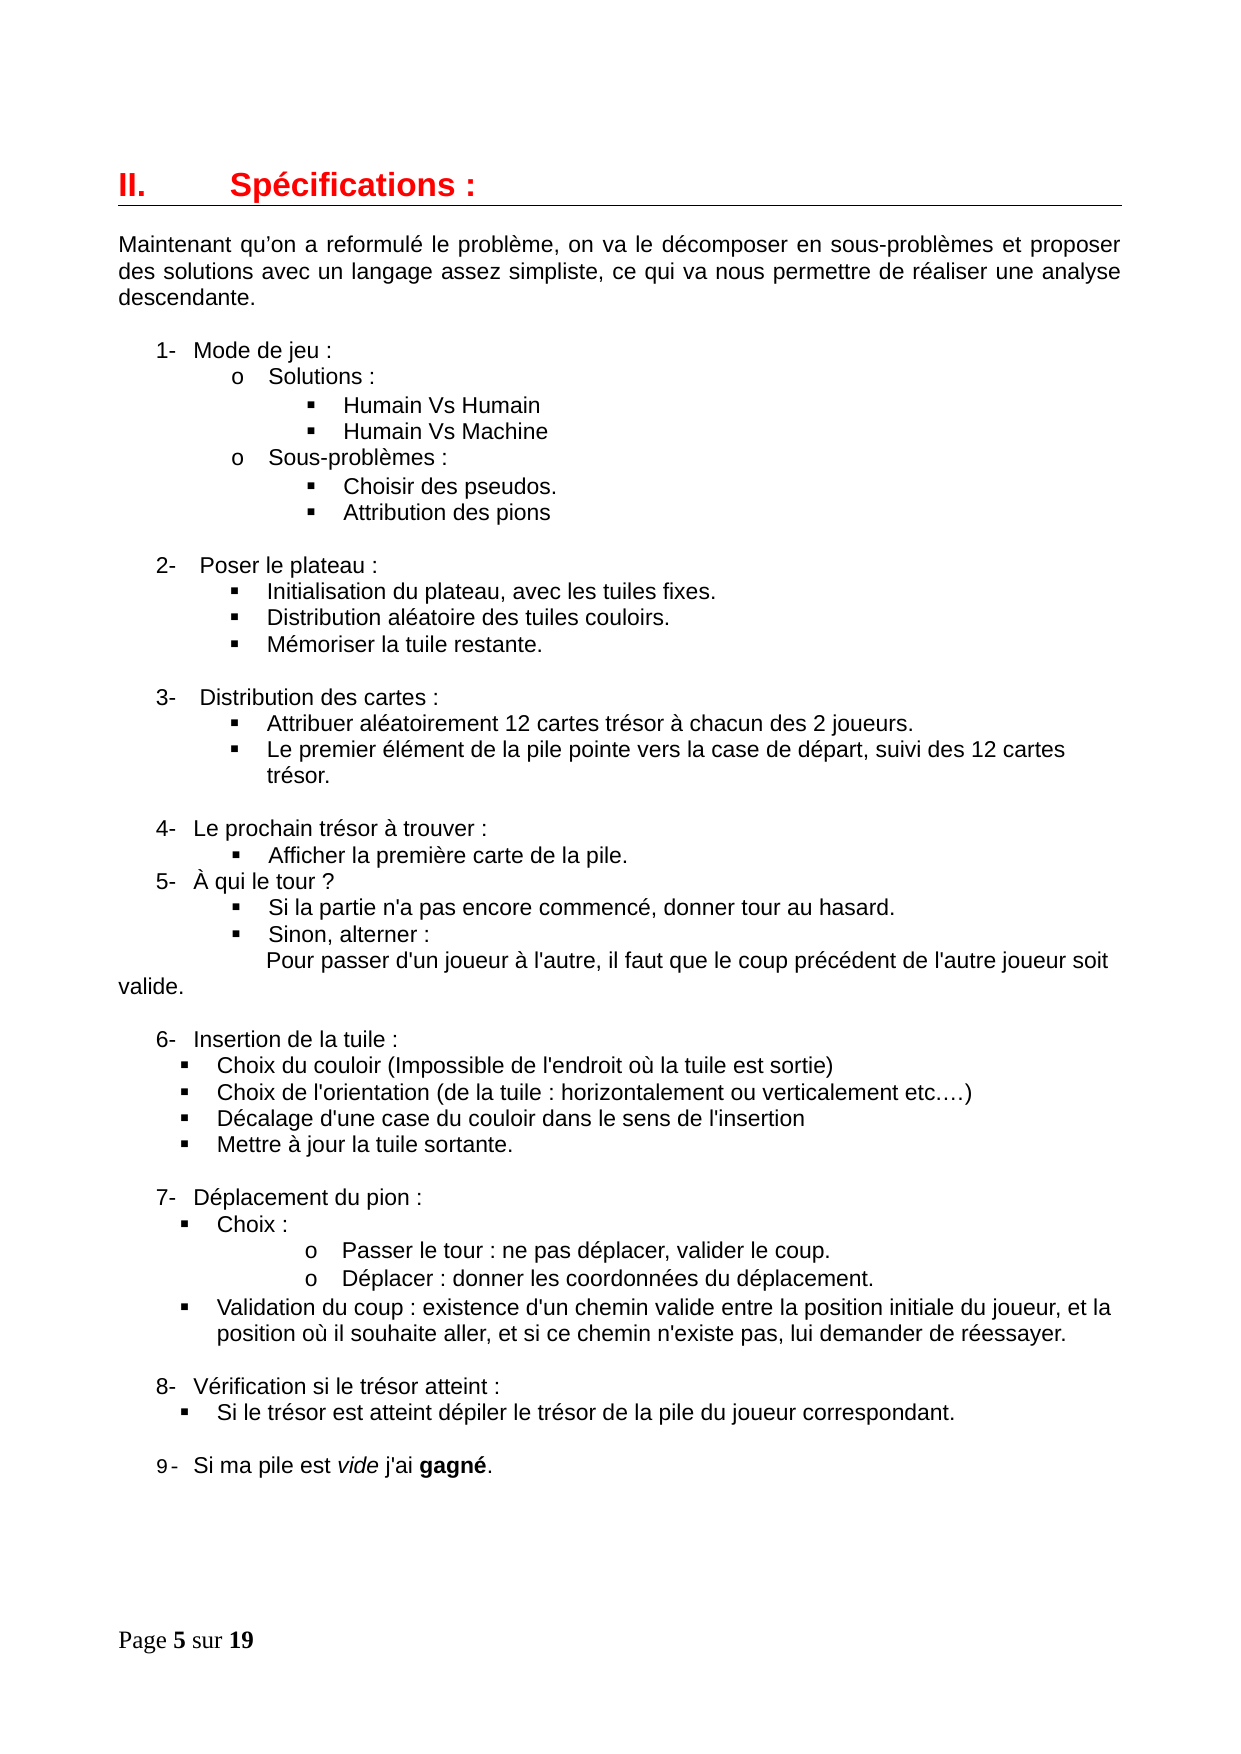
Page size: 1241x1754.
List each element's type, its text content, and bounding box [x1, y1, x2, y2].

list Mémoriser la tuile restante. [229, 631, 1122, 657]
list Le prochain trésor à trouver : [156, 815, 1122, 842]
list Attribution des pions [306, 499, 1122, 525]
list Déplacement du pion : [156, 1184, 1122, 1211]
list Humain Vs Humain [306, 392, 1122, 418]
list Le premier élément de la pile pointe vers la case de départ, suivi des 12 cartes trésor. [229, 736, 1122, 789]
list Si ma pile est vide j'ai gagné. [156, 1452, 1122, 1479]
list Distribution aléatoire des tuiles couloirs. [229, 604, 1122, 631]
list Si le trésor est atteint dépiler le trésor de la pile du joueur correspondant. [179, 1399, 1122, 1425]
list Si la partie n'a pas encore commencé, donner tour au hasard. [231, 894, 1122, 921]
list Distribution des cartes : [156, 683, 1122, 710]
text Maintenant qu’on a reformulé le problème, on va le décomposer en sous-problèmes et proposer des solutions avec un langage assez simpliste, ce qui va nous permettre de réaliser une analyse descendante. [118, 231, 1122, 311]
list Attribuer aléatoirement 12 cartes trésor à chacun des 2 joueurs. [229, 710, 1122, 736]
list Mode de jeu : [156, 337, 1122, 363]
list Sous-problèmes : [231, 444, 1122, 473]
list Sinon, alterner : [231, 921, 1122, 947]
list Passer le tour : ne pas déplacer, valider le coup. [304, 1237, 1122, 1265]
list Poser le plateau : [156, 552, 1122, 578]
list Choisir des pseudos. [306, 473, 1122, 499]
list Initialisation du plateau, avec les tuiles fixes. [229, 578, 1122, 604]
list Décalage d'une case du couloir dans le sens de l'insertion [179, 1105, 1122, 1131]
text Pour passer d'un joueur à l'autre, il faut que le coup précédent de l'autre joueur soit valide. [118, 947, 1122, 1000]
list Choix du couloir (Impossible de l'endroit où la tuile est sortie) [179, 1052, 1122, 1079]
list Afficher la première carte de la pile. [231, 842, 1122, 868]
list Choix de l'orientation (de la tuile : horizontalement ou verticalement etc.…) [179, 1079, 1122, 1105]
subtitle Spécifications : [118, 165, 1122, 205]
list Déplacer : donner les coordonnées du déplacement. [304, 1265, 1122, 1293]
list Insertion de la tuile : [156, 1026, 1122, 1052]
list Mettre à jour la tuile sortante. [179, 1131, 1122, 1158]
list Validation du coup : existence d'un chemin valide entre la position initiale du joueur, et la position où il souhaite aller, et si ce chemin n'existe pas, lui demander de réessayer. [179, 1293, 1122, 1346]
list Solutions : [231, 363, 1122, 392]
list Choix : [179, 1211, 1122, 1237]
list À qui le tour ? [156, 868, 1122, 894]
list Humain Vs Machine [306, 418, 1122, 444]
list Vérification si le trésor atteint : [156, 1373, 1122, 1399]
